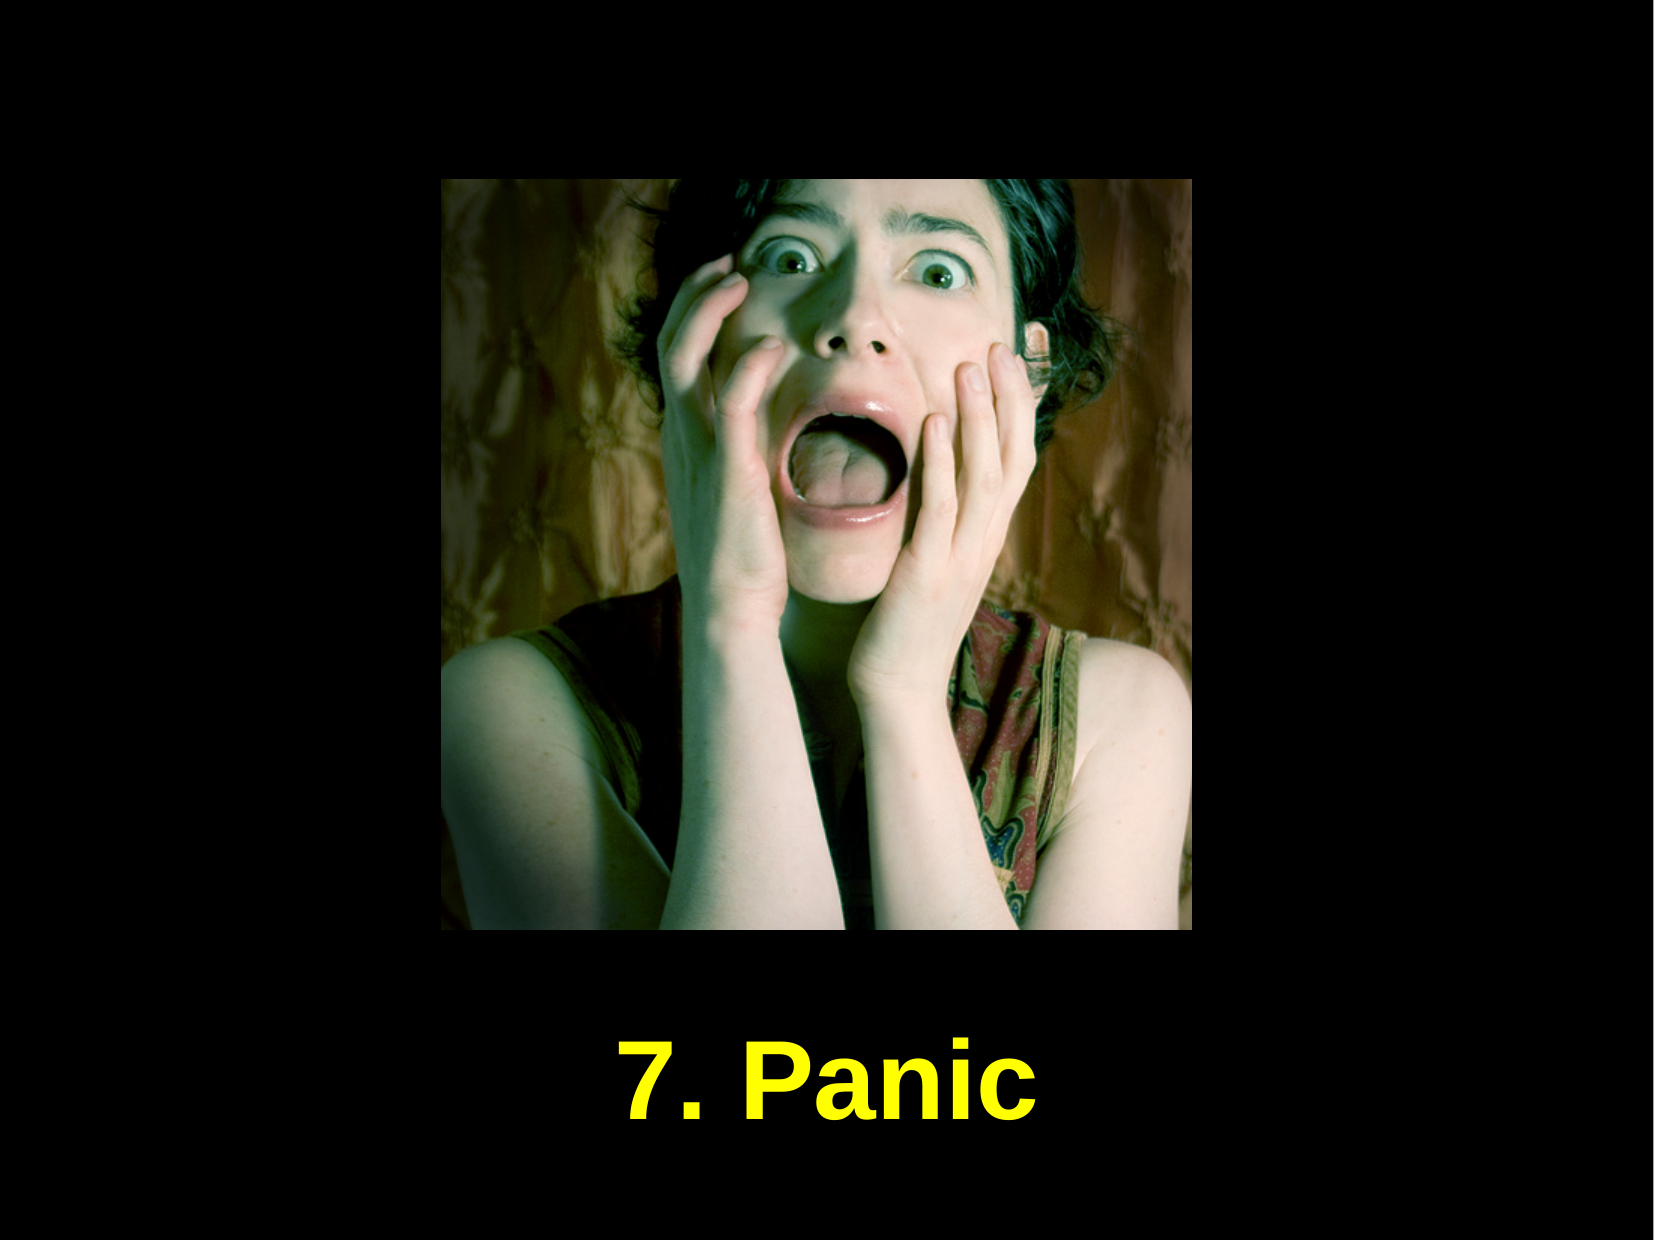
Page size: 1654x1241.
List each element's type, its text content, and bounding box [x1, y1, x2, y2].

title 7. Panic [82, 976, 1571, 1184]
picture [441, 179, 1192, 930]
